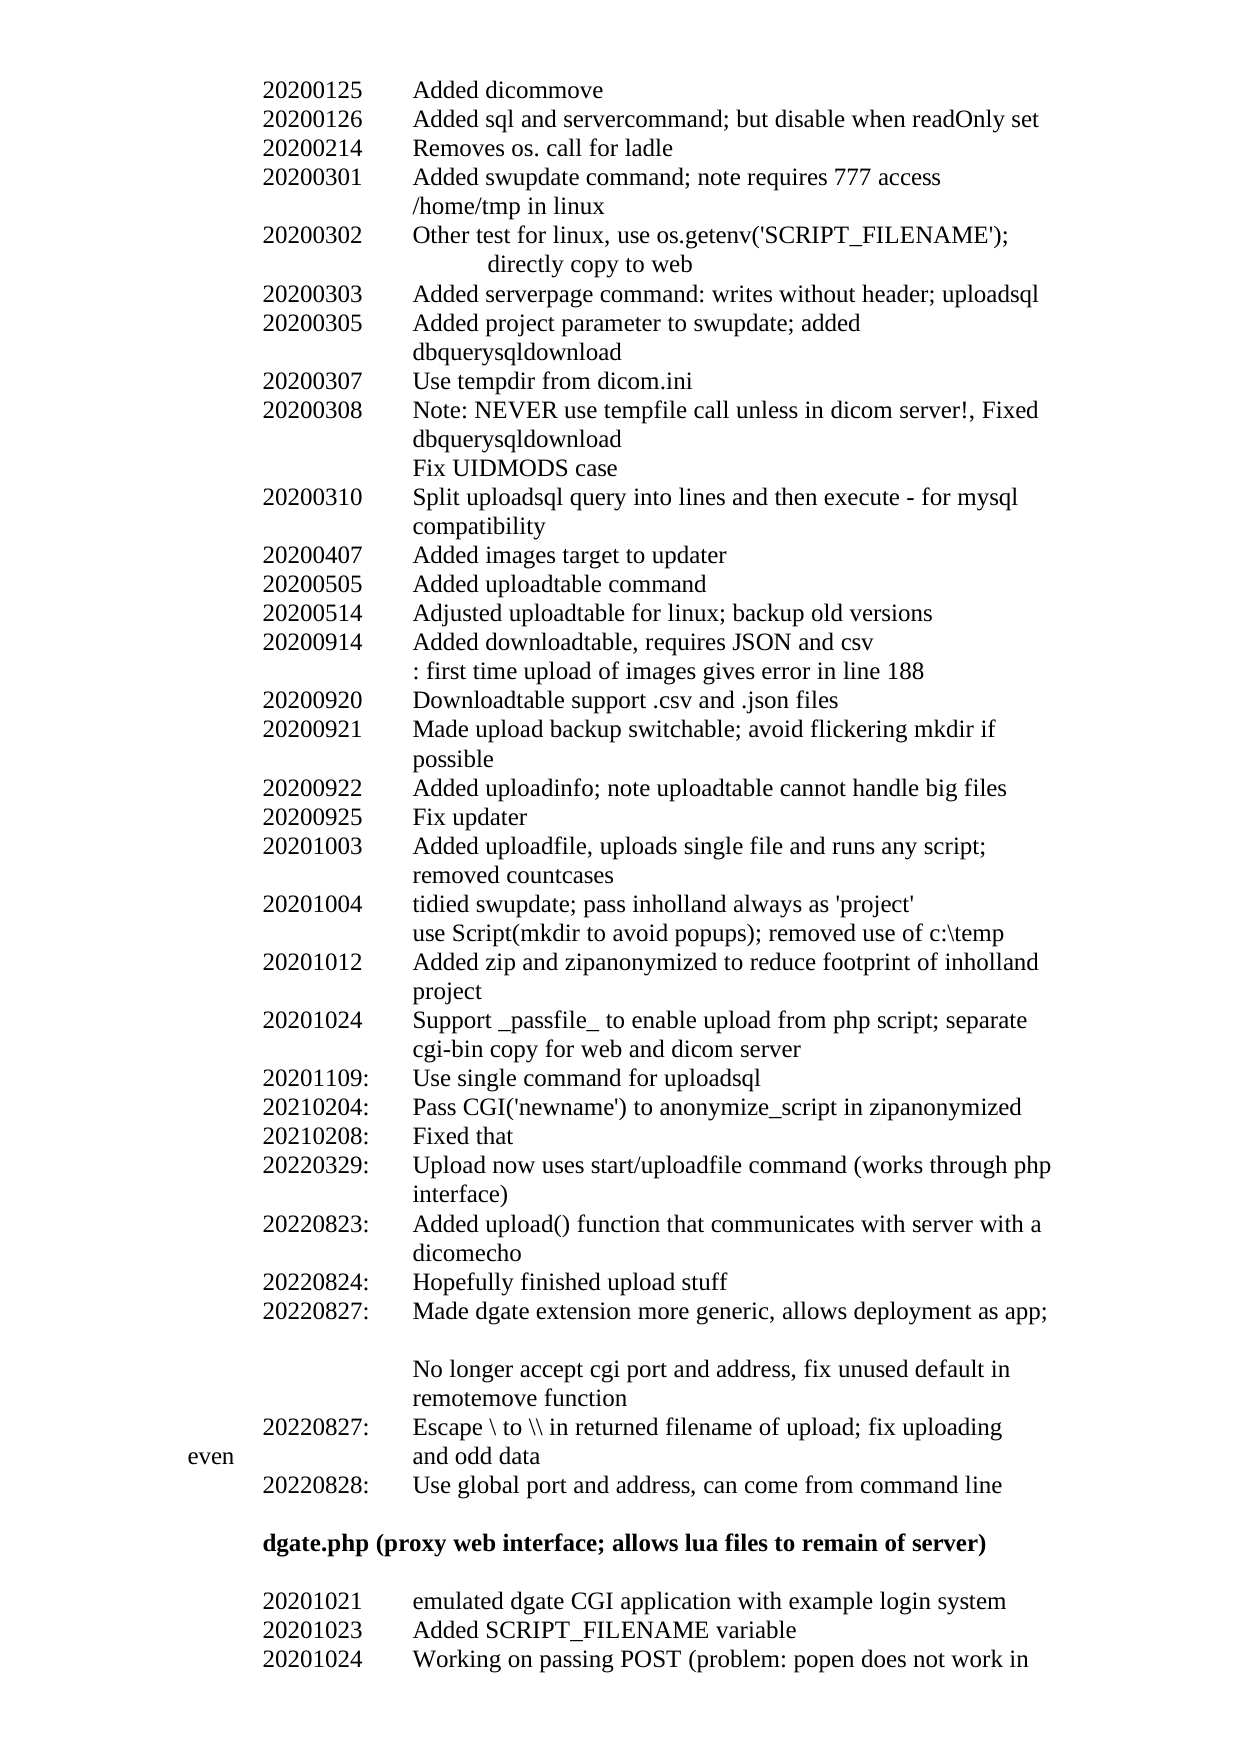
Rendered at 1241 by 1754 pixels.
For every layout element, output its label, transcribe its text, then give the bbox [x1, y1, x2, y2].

text 20201003 Added uploadfile, uploads single file and runs any script; removed countcases [187, 831, 1053, 889]
text 20200126 Added sql and servercommand; but disable when readOnly set [187, 104, 1053, 133]
text 20200305 Added project parameter to swupdate; added dbquerysqldownload [187, 307, 1053, 366]
text 20200505 Added uploadtable command [187, 569, 1053, 598]
text 20200301 Added swupdate command; note requires 777 access /home/tmp in linux [187, 162, 1053, 220]
text 20200214 Removes os. call for ladle [187, 133, 1053, 162]
text 20200921 Made upload backup switchable; avoid flickering mkdir if possible [187, 714, 1053, 772]
text 20200914 Added downloadtable, requires JSON and csv [187, 627, 1053, 656]
text 20201024 Support _passfile_ to enable upload from php script; separate cgi-bin copy for web and dicom server [187, 1005, 1053, 1063]
text Fix UIDMODS case [187, 453, 1053, 482]
text 20201021 emulated dgate CGI application with example login system 20201023 Added SCRIPT_FILENAME variable 20201024 Working on passing POST (problem: popen does not work in [187, 1586, 1053, 1673]
text use Script(mkdir to avoid popups); removed use of c:\temp [187, 918, 1053, 947]
text 20200920 Downloadtable support .csv and .json files [187, 685, 1053, 714]
text 20200303 Added serverpage command: writes without header; uploadsql [187, 278, 1053, 307]
text 20200308 Note: NEVER use tempfile call unless in dicom server!, Fixed dbquerysqldownload [187, 395, 1053, 453]
text 20200407 Added images target to updater [187, 540, 1053, 569]
text 20200307 Use tempdir from dicom.ini [187, 366, 1053, 395]
text 20200514 Adjusted uploadtable for linux; backup old versions [187, 598, 1053, 627]
text 20200125 Added dicommove [187, 75, 1053, 104]
text : first time upload of images gives error in line 188 [187, 656, 1053, 685]
text dgate.php (proxy web interface; allows lua files to remain of server) [187, 1528, 1053, 1557]
text 20200302 Other test for linux, use os.getenv('SCRIPT_FILENAME'); directly copy to web [187, 220, 1053, 278]
text 20200925 Fix updater [187, 802, 1053, 831]
text 20201109: Use single command for uploadsql 20210204: Pass CGI('newname') to anonymize_script in zipanonymized 20210208: Fixed that 20220329: Upload now uses start/uploadfile command (works through php interface) 20220823: Added upload() function that communicates with server with a dicomecho 20220824: Hopefully finished upload stuff 20220827: Made dgate extension more generic, allows deployment as app; No longer accept cgi port and address, fix unused default in remotemove function 20220827: Escape \ to \\ in returned filename of upload; fix uploading even and odd data 20220828: Use global port and address, can come from command line [187, 1063, 1053, 1528]
text 20201004 tidied swupdate; pass inholland always as 'project' [187, 889, 1053, 918]
text 20200310 Split uploadsql query into lines and then execute - for mysql compatibility [187, 482, 1053, 540]
text 20200922 Added uploadinfo; note uploadtable cannot handle big files [187, 772, 1053, 802]
text 20201012 Added zip and zipanonymized to reduce footprint of inholland project [187, 947, 1053, 1005]
